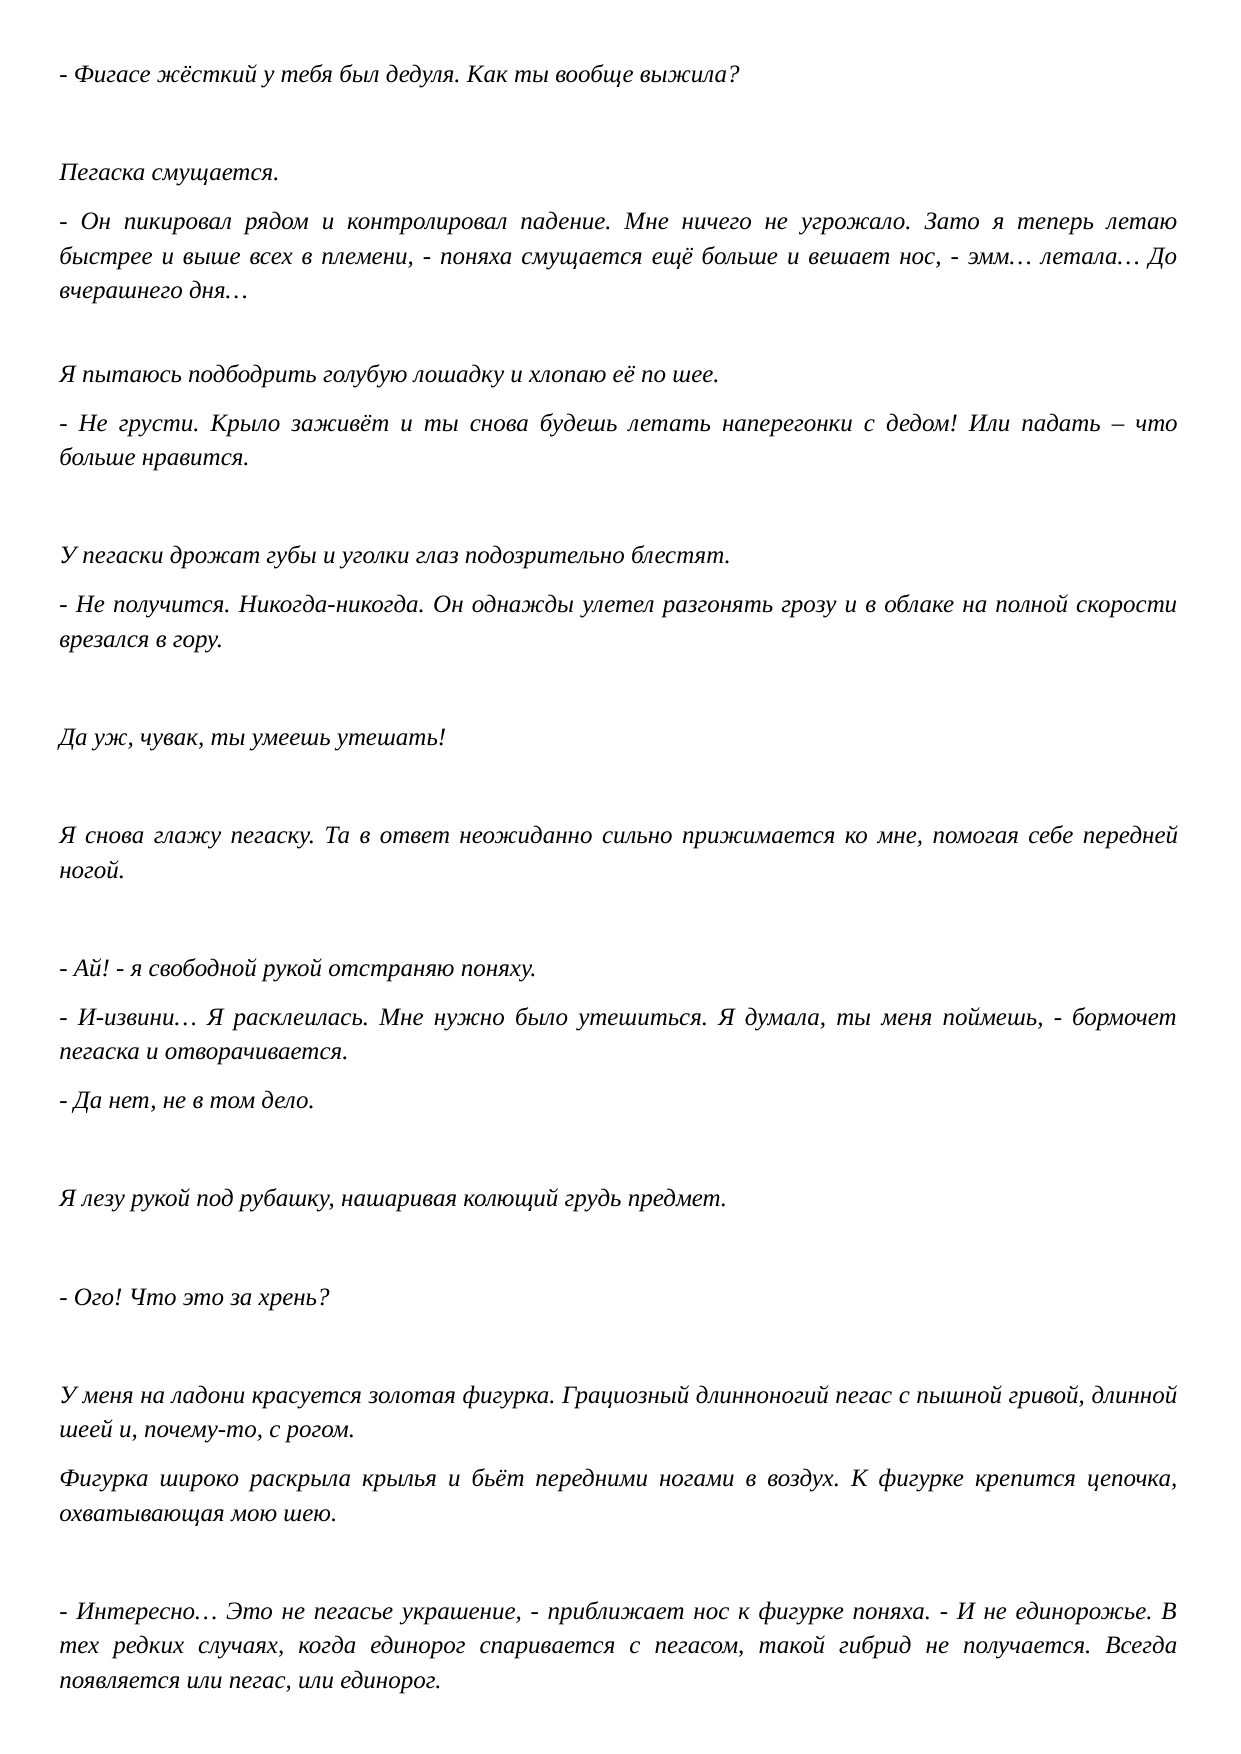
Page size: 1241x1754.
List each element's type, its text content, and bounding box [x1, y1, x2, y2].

text Я снова глажу пегаску. Та в ответ неожиданно сильно прижимается ко мне, помогая себе передней ногой. [59, 820, 1181, 883]
text Я пытаюсь подбодрить голубую лошадку и хлопаю её по шее. [59, 324, 1181, 387]
text - Он пикировал рядом и контролировал падение. Мне ничего не угрожало. Зато я теперь летаю быстрее и выше всех в племени, - поняха смущается ещё больше и вешает нос, - эмм… летала… До вчерашнего дня… [59, 206, 1181, 304]
text - И-извини… Я расклеилась. Мне нужно было утешиться. Я думала, ты меня поймешь, - бормочет пегаска и отворачивается. [59, 1002, 1181, 1065]
text Пегаска смущается. [59, 157, 1181, 186]
text Да уж, чувак, ты умеешь утешать! [59, 722, 1181, 751]
text - Не грусти. Крыло заживёт и ты снова будешь летать наперегонки с дедом! Или падать – что больше нравится. [59, 408, 1181, 471]
text - Интересно… Это не пегасье украшение, - приближает нос к фигурке поняха. - И не единорожье. В тех редких случаях, когда единорог спаривается с пегасом, такой гибрид не получается. Всегда появляется или пегас, или единорог. [59, 1596, 1181, 1694]
text - Не получится. Никогда-никогда. Он однажды улетел разгонять грозу и в облаке на полной скорости врезался в гору. [59, 589, 1181, 653]
text - Ого! Что это за хрень? [59, 1282, 1181, 1310]
text У меня на ладони красуется золотая фигурка. Грациозный длинноногий пегас с пышной гривой, длинной шеей и, почему-то, с рогом. [59, 1380, 1181, 1443]
text - Да нет, не в том дело. [59, 1085, 1181, 1114]
text Я лезу рукой под рубашку, нашаривая колющий грудь предмет. [59, 1183, 1181, 1212]
text - Ай! - я свободной рукой отстраняю поняху. [59, 953, 1181, 982]
text У пегаски дрожат губы и уголки глаз подозрительно блестят. [59, 540, 1181, 569]
text - Фигасе жёсткий у тебя был дедуля. Как ты вообще выжила? [59, 59, 1181, 88]
text Фигурка широко раскрыла крылья и бьёт передними ногами в воздух. К фигурке крепится цепочка, охватывающая мою шею. [59, 1463, 1181, 1527]
